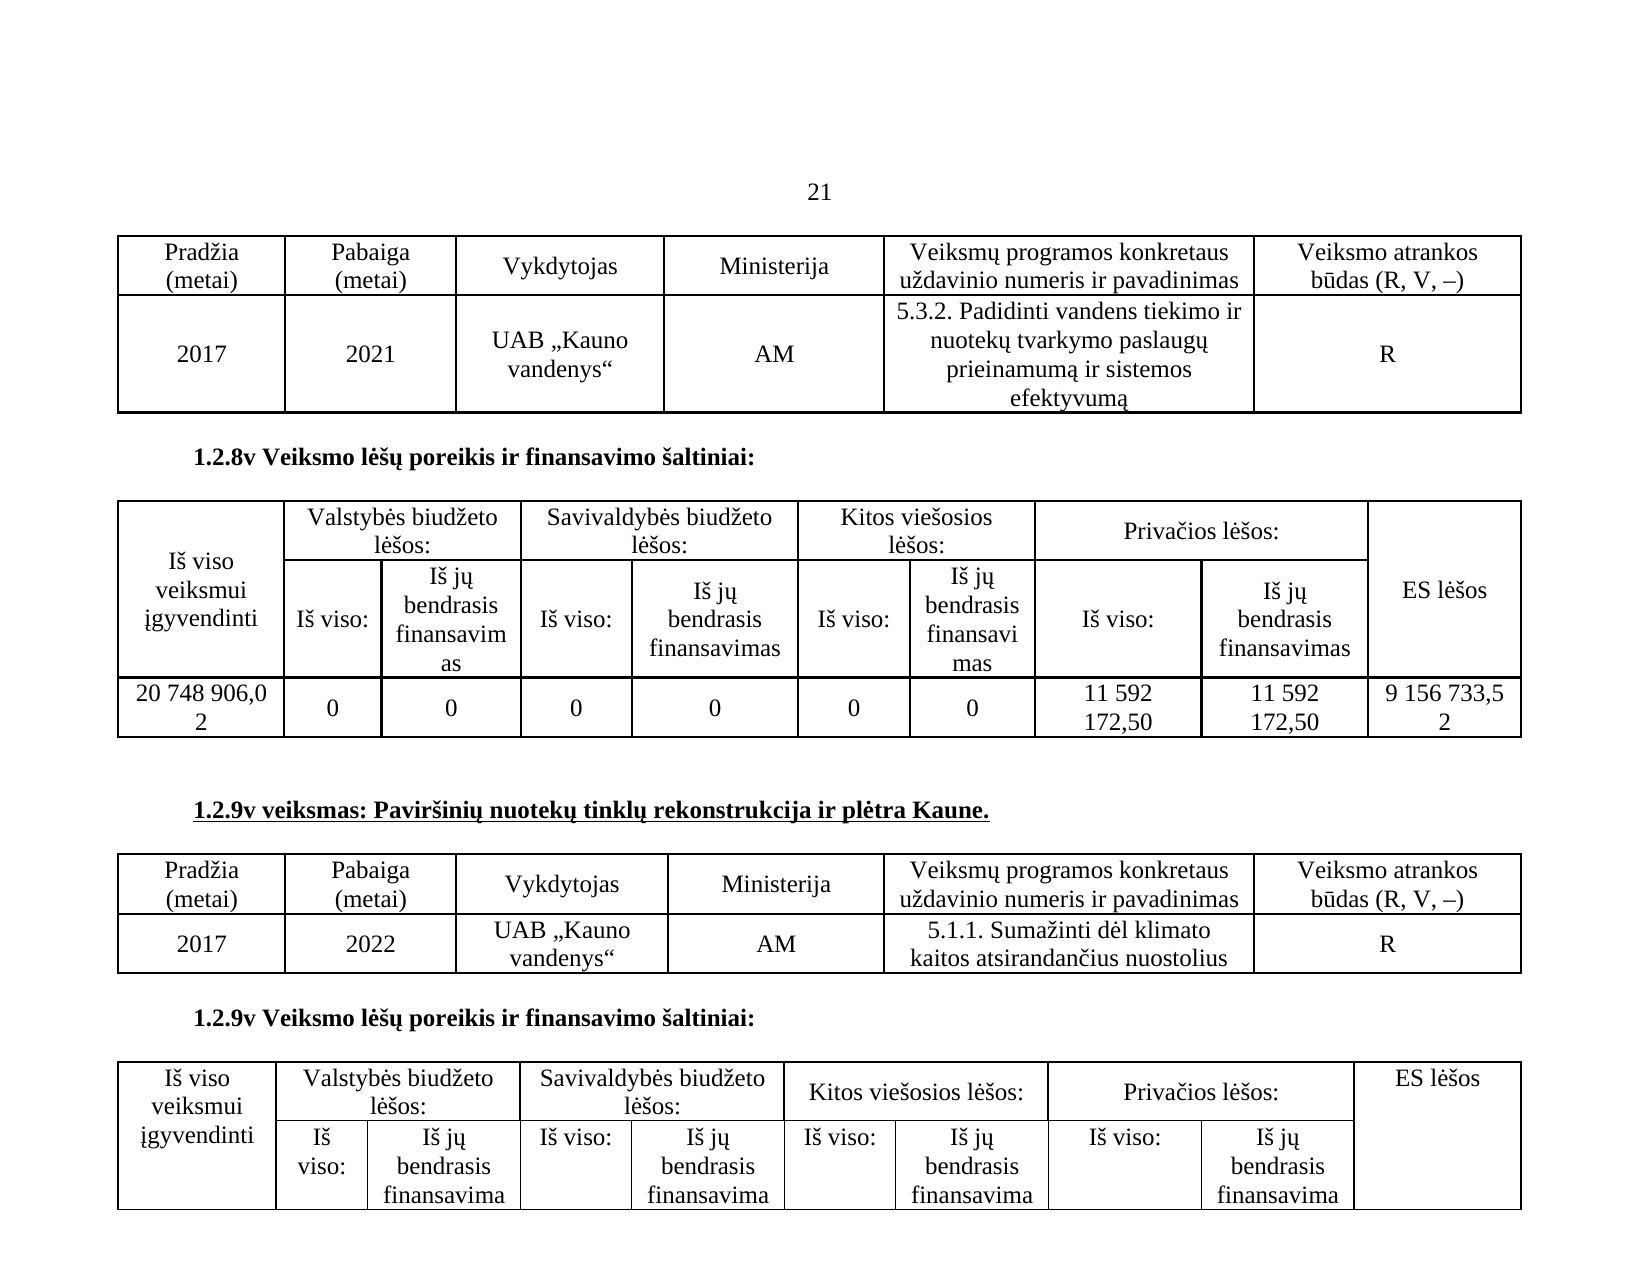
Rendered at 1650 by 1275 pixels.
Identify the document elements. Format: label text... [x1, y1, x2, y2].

table_cell Iš jų bendrasis finansavima [368, 1121, 520, 1208]
table_header Pradžia (metai) [119, 855, 284, 913]
table_cell 0 [911, 679, 1034, 736]
table_header Pabaiga (metai) [286, 237, 455, 294]
table_cell Iš jų bendrasis finansavimas [911, 561, 1034, 676]
table_cell 0 [799, 679, 909, 736]
table_cell 2017 [119, 915, 284, 972]
table_cell Iš jų bendrasis finansavimas [1203, 561, 1367, 676]
table_header Ministerija [665, 237, 883, 294]
table_cell Iš viso: [1036, 561, 1200, 676]
table_header Kitos viešosios lėšos: [785, 1063, 1047, 1120]
table_header Veiksmo atrankos būdas (R, V, –) [1255, 237, 1520, 294]
table_cell UAB „Kauno vandenys“ [457, 296, 663, 411]
table_cell AM [665, 296, 883, 411]
table_header Privačios lėšos: [1036, 502, 1367, 559]
table_cell 0 [285, 679, 380, 736]
table_cell 20 748 906,02 [119, 679, 283, 736]
table_cell 5.3.2. Padidinti vandens tiekimo ir nuotekų tvarkymo paslaugų prieinamumą ir sistemos efektyvumą [885, 296, 1253, 411]
table_cell Iš viso: [785, 1121, 895, 1208]
table_header Iš viso veiksmui įgyvendinti [119, 502, 283, 676]
table_header Kitos viešosios lėšos: [799, 502, 1034, 559]
table_cell Iš viso: [1049, 1121, 1201, 1208]
table_header Savivaldybės biudžeto lėšos: [522, 502, 797, 559]
table_cell 2022 [286, 915, 455, 972]
table_header Vykdytojas [457, 855, 667, 913]
table_header ES lėšos [1369, 502, 1520, 676]
table_header Valstybės biudžeto lėšos: [277, 1063, 519, 1120]
table_header Valstybės biudžeto lėšos: [285, 502, 520, 559]
table_header Pabaiga (metai) [286, 855, 455, 913]
table_header Vykdytojas [457, 237, 663, 294]
text 1.2.9v veiksmas: Paviršinių nuotekų tinklų rekonstrukcija ir plėtra Kaune. [118, 796, 1521, 824]
table_header ES lėšos [1355, 1063, 1520, 1208]
table_cell Iš jų bendrasis finansavima [632, 1121, 784, 1208]
table_cell Iš jų bendrasis finansavima [896, 1121, 1048, 1208]
table_header Ministerija [669, 855, 883, 913]
table_cell Iš viso: [285, 561, 380, 676]
table_header Privačios lėšos: [1049, 1063, 1353, 1120]
table_cell R [1255, 296, 1520, 411]
table_cell 2021 [286, 296, 455, 411]
table_cell Iš jų bendrasis finansavimas [383, 561, 520, 676]
table_header Pradžia (metai) [119, 237, 284, 294]
table_cell R [1255, 915, 1520, 972]
table_cell 0 [383, 679, 520, 736]
table_cell 5.1.1. Sumažinti dėl klimato kaitos atsirandančius nuostolius [885, 915, 1253, 972]
table_cell Iš jų bendrasis finansavimas [633, 561, 797, 676]
table_cell Iš viso: [522, 561, 631, 676]
table_header Iš viso veiksmui įgyvendinti [119, 1063, 275, 1208]
table_cell 11 592 172,50 [1203, 679, 1367, 736]
table_cell AM [669, 915, 883, 972]
table_cell UAB „Kauno vandenys“ [457, 915, 667, 972]
table_cell 2017 [119, 296, 284, 411]
text 1.2.9v Veiksmo lėšų poreikis ir finansavimo šaltiniai: [118, 1003, 1521, 1032]
table_cell 0 [522, 679, 631, 736]
table_cell 0 [633, 679, 797, 736]
text 1.2.8v Veiksmo lėšų poreikis ir finansavimo šaltiniai: [118, 442, 1521, 471]
table_header Veiksmo atrankos būdas (R, V, –) [1255, 855, 1520, 913]
table_header Veiksmų programos konkretaus uždavinio numeris ir pavadinimas [885, 237, 1253, 294]
table_cell Iš jų bendrasis finansavima [1202, 1121, 1353, 1208]
table_header Veiksmų programos konkretaus uždavinio numeris ir pavadinimas [885, 855, 1253, 913]
table_header Savivaldybės biudžeto lėšos: [521, 1063, 783, 1120]
table_cell 11 592 172,50 [1036, 679, 1200, 736]
table_cell Iš viso: [799, 561, 909, 676]
table_cell Iš viso: [277, 1121, 367, 1208]
table_cell Iš viso: [521, 1121, 631, 1208]
table_cell 9 156 733,52 [1369, 679, 1520, 736]
